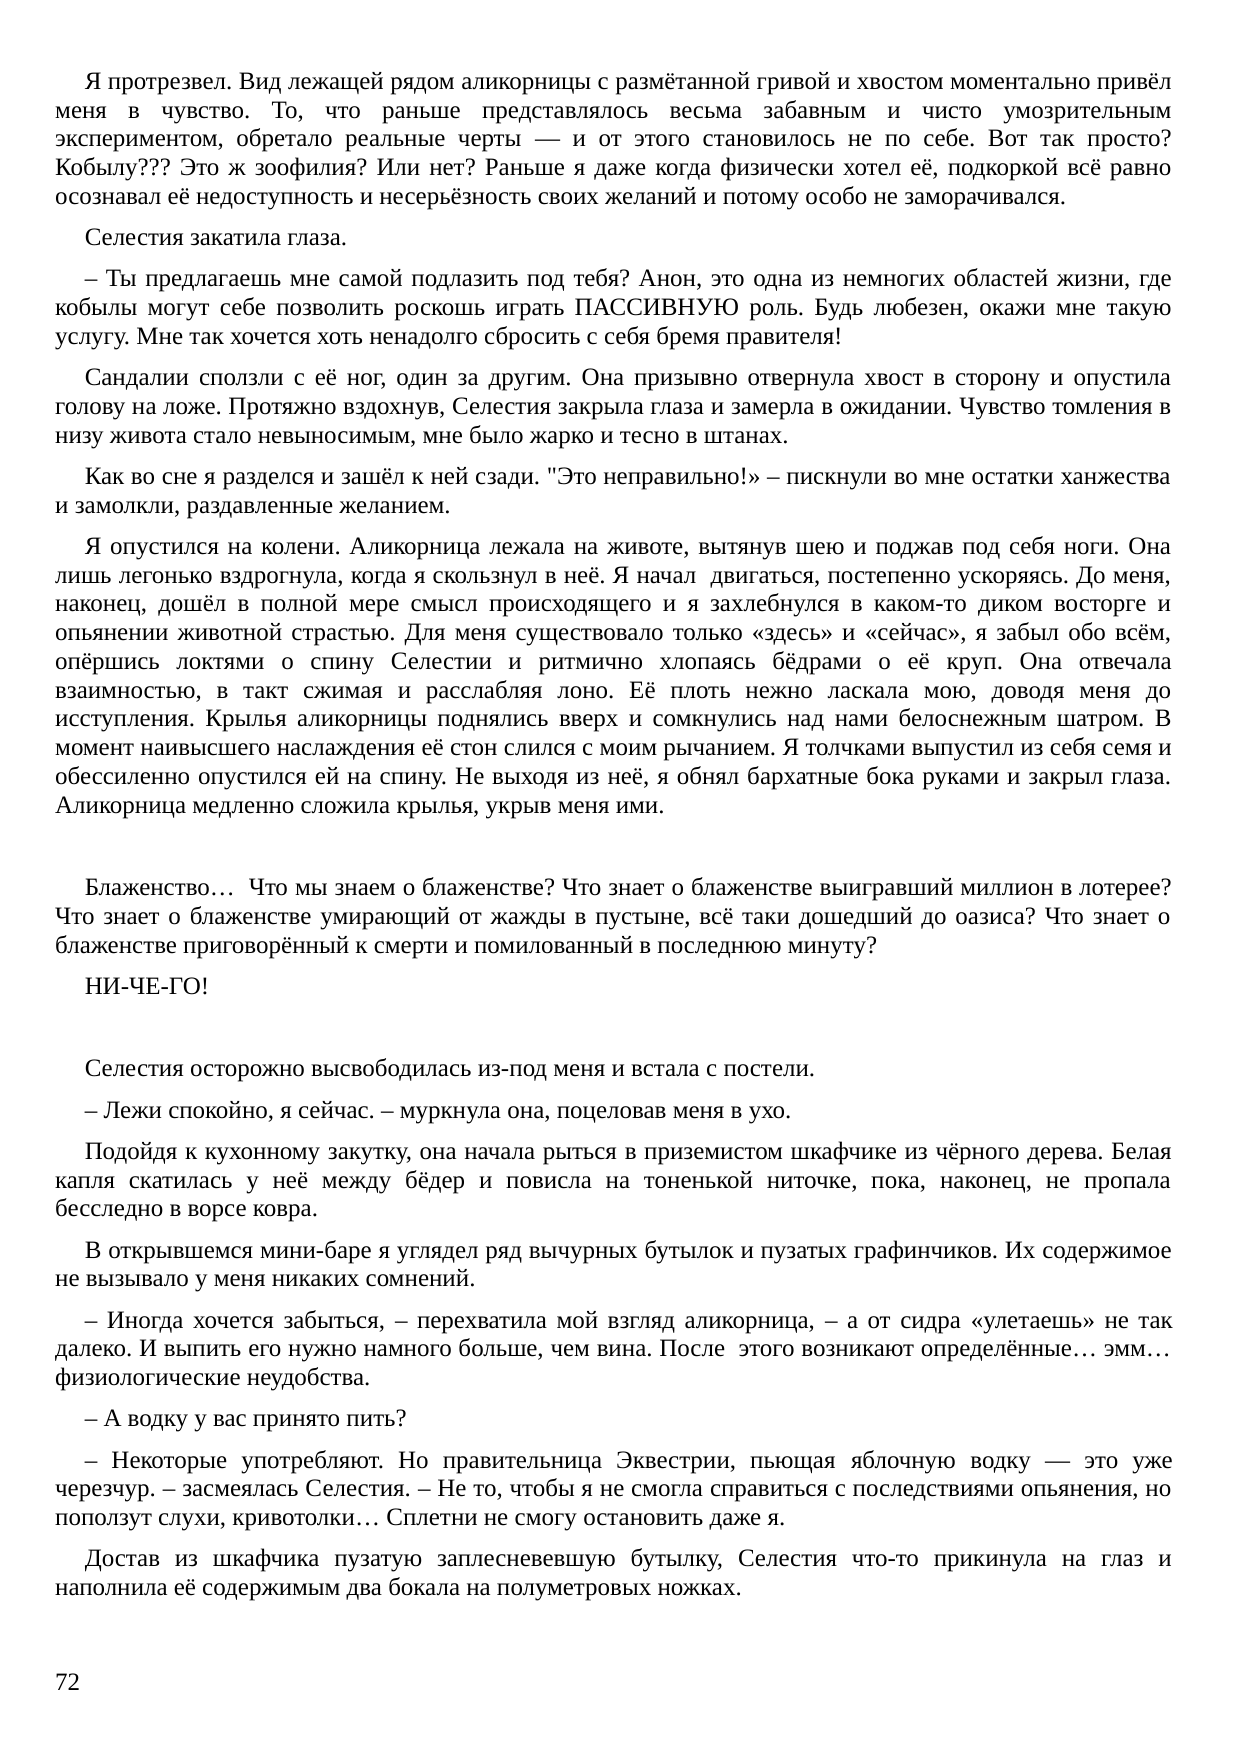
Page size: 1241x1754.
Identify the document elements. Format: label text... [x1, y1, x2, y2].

text Я протрезвел. Вид лежащей рядом аликорницы с размётанной гривой и хвостом моментально привёл меня в чувство. То, что раньше представлялось весьма забавным и чисто умозрительным экспериментом, обретало реальные черты — и от этого становилось не по себе. Вот так просто? Кобылу??? Это ж зоофилия? Или нет? Раньше я даже когда физически хотел её, подкоркой всё равно осознавал её недоступность и несерьёзность своих желаний и потому особо не заморачивался. [55, 66, 1173, 210]
text НИ-ЧЕ-ГО! [55, 971, 1173, 1000]
text Селестия осторожно высвободилась из-под меня и встала с постели. [55, 1053, 1173, 1082]
text Блаженство… Что мы знаем о блаженстве? Что знает о блаженстве выигравший миллион в лотерее? Что знает о блаженстве умирающий от жажды в пустыне, всё таки дошедший до оазиса? Что знает о блаженстве приговорённый к смерти и помилованный в последнюю минуту? [55, 872, 1173, 958]
text Достав из шкафчика пузатую заплесневевшую бутылку, Селестия что-то прикинула на глаз и наполнила её содержимым два бокала на полуметровых ножках. [55, 1543, 1173, 1601]
text Сандалии сползли с её ног, один за другим. Она призывно отвернула хвост в сторону и опустила голову на ложе. Протяжно вздохнув, Селестия закрыла глаза и замерла в ожидании. Чувство томления в низу живота стало невыносимым, мне было жарко и тесно в штанах. [55, 362, 1173, 448]
text Как во сне я разделся и зашёл к ней сзади. "Это неправильно!» – пискнули во мне остатки ханжества и замолкли, раздавленные желанием. [55, 461, 1173, 518]
text В открывшемся мини-баре я углядел ряд вычурных бутылок и пузатых графинчиков. Их содержимое не вызывало у меня никаких сомнений. [55, 1235, 1173, 1292]
text Я опустился на колени. Аликорница лежала на животе, вытянув шею и поджав под себя ноги. Она лишь легонько вздрогнула, когда я скользнул в неё. Я начал двигаться, постепенно ускоряясь. До меня, наконец, дошёл в полной мере смысл происходящего и я захлебнулся в каком-то диком восторге и опьянении животной страстью. Для меня существовало только «здесь» и «сейчас», я забыл обо всём, опёршись локтями о спину Селестии и ритмично хлопаясь бёдрами о её круп. Она отвечала взаимностью, в такт сжимая и расслабляя лоно. Её плоть нежно ласкала мою, доводя меня до исступления. Крылья аликорницы поднялись вверх и сомкнулись над нами белоснежным шатром. В момент наивысшего наслаждения её стон слился с моим рычанием. Я толчками выпустил из себя семя и обессиленно опустился ей на спину. Не выходя из неё, я обнял бархатные бока руками и закрыл глаза. Аликорница медленно сложила крылья, укрыв меня ими. [55, 531, 1173, 818]
text – Лежи спокойно, я сейчас. – муркнула она, поцеловав меня в ухо. [55, 1095, 1173, 1123]
text Селестия закатила глаза. [55, 222, 1173, 251]
text – А водку у вас принято пить? [55, 1403, 1173, 1432]
text Подойдя к кухонному закутку, она начала рыться в приземистом шкафчике из чёрного дерева. Белая капля скатилась у неё между бёдер и повисла на тоненькой ниточке, пока, наконец, не пропала бесследно в ворсе ковра. [55, 1136, 1173, 1222]
text – Иногда хочется забыться, – перехватила мой взгляд аликорница, – а от сидра «улетаешь» не так далеко. И выпить его нужно намного больше, чем вина. После этого возникают определённые… эмм… физиологические неудобства. [55, 1305, 1173, 1391]
text – Ты предлагаешь мне самой подлазить под тебя? Анон, это одна из немногих областей жизни, где кобылы могут себе позволить роскошь играть ПАССИВНУЮ роль. Будь любезен, окажи мне такую услугу. Мне так хочется хоть ненадолго сбросить с себя бремя правителя! [55, 263, 1173, 350]
text – Некоторые употребляют. Но правительница Эквестрии, пьющая яблочную водку — это уже черезчур. – засмеялась Селестия. – Не то, чтобы я не смогла справиться с последствиями опьянения, но поползут слухи, кривотолки… Сплетни не смогу остановить даже я. [55, 1445, 1173, 1531]
